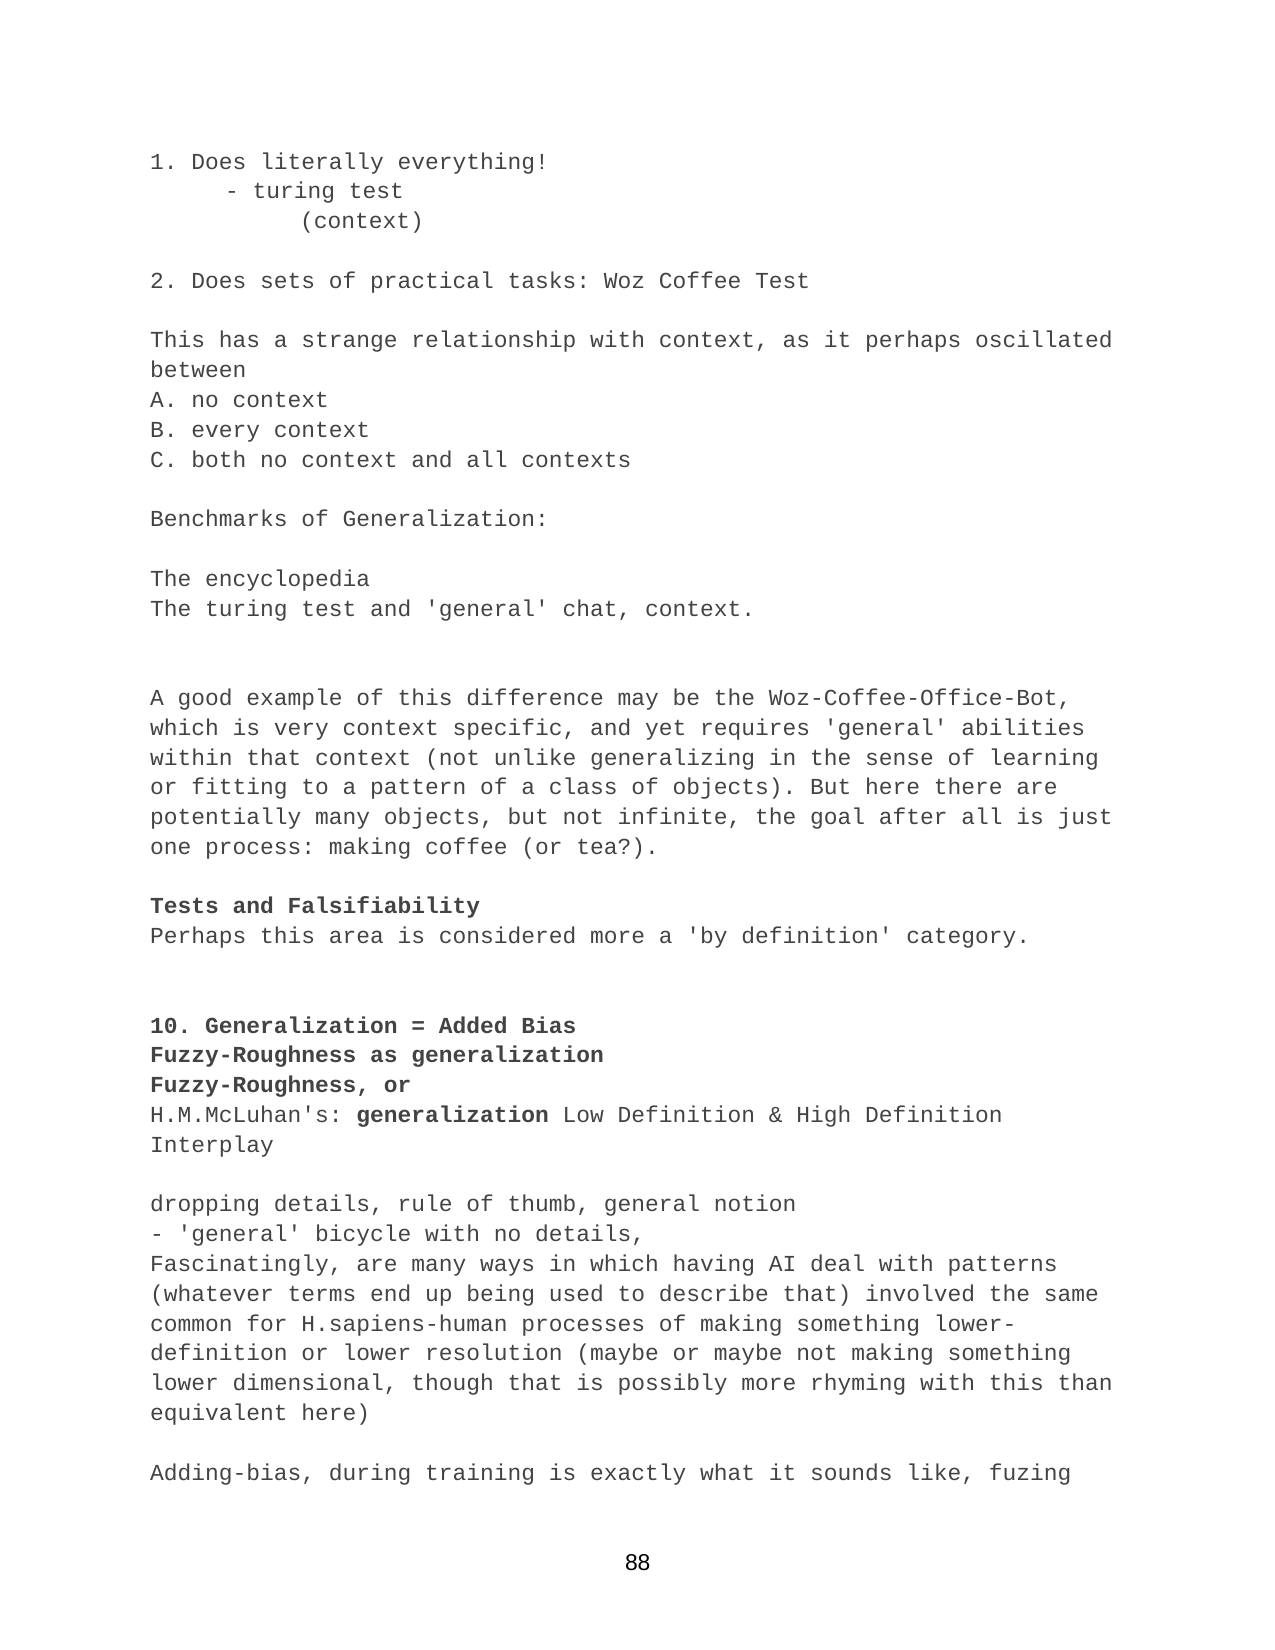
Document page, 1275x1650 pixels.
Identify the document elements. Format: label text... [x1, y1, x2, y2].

text - 'general' bicycle with no details, [150, 1222, 1125, 1248]
text Fuzzy-Roughness, or [150, 1073, 1125, 1099]
text This has a strange relationship with context, as it perhaps oscillated between [150, 329, 1125, 384]
text C. both no context and all contexts [150, 448, 1125, 474]
text The turing test and 'general' chat, context. [150, 597, 1125, 623]
text (context) [150, 209, 1125, 236]
text H.M.McLuhan's: generalization Low Definition & High Definition Interplay [150, 1103, 1125, 1159]
text Perhaps this area is considered more a 'by definition' category. [150, 924, 1125, 951]
text - turing test [150, 180, 1125, 206]
text Adding-bias, during training is exactly what it sounds like, fuzing [150, 1461, 1125, 1487]
text Fuzzy-Roughness as generalization [150, 1044, 1125, 1070]
text 10. Generalization = Added Bias [150, 1014, 1125, 1040]
text A good example of this difference may be the Woz-Coffee-Office-Bot, which is very context specific, and yet requires 'general' abilities within that context (not unlike generalizing in the sense of learning or fitting to a pattern of a class of objects). But here there are potentially many objects, but not infinite, the goal after all is just one process: making coffee (or tea?). [150, 686, 1125, 861]
text dropping details, rule of thumb, general notion [150, 1193, 1125, 1219]
text 1. Does literally everything! [150, 150, 1125, 176]
text Tests and Falsifiability [150, 895, 1125, 921]
text Fascinatingly, are many ways in which having AI deal with patterns (whatever terms end up being used to describe that) involved the same common for H.sapiens-human processes of making something lower-definition or lower resolution (maybe or maybe not making something lower dimensional, though that is possibly more rhyming with this than equivalent here) [150, 1252, 1125, 1427]
text Benchmarks of Generalization: [150, 507, 1125, 533]
text A. no context [150, 388, 1125, 414]
text 2. Does sets of practical tasks: Woz Coffee Test [150, 269, 1125, 295]
text The encyclopedia [150, 567, 1125, 593]
text B. every context [150, 418, 1125, 444]
